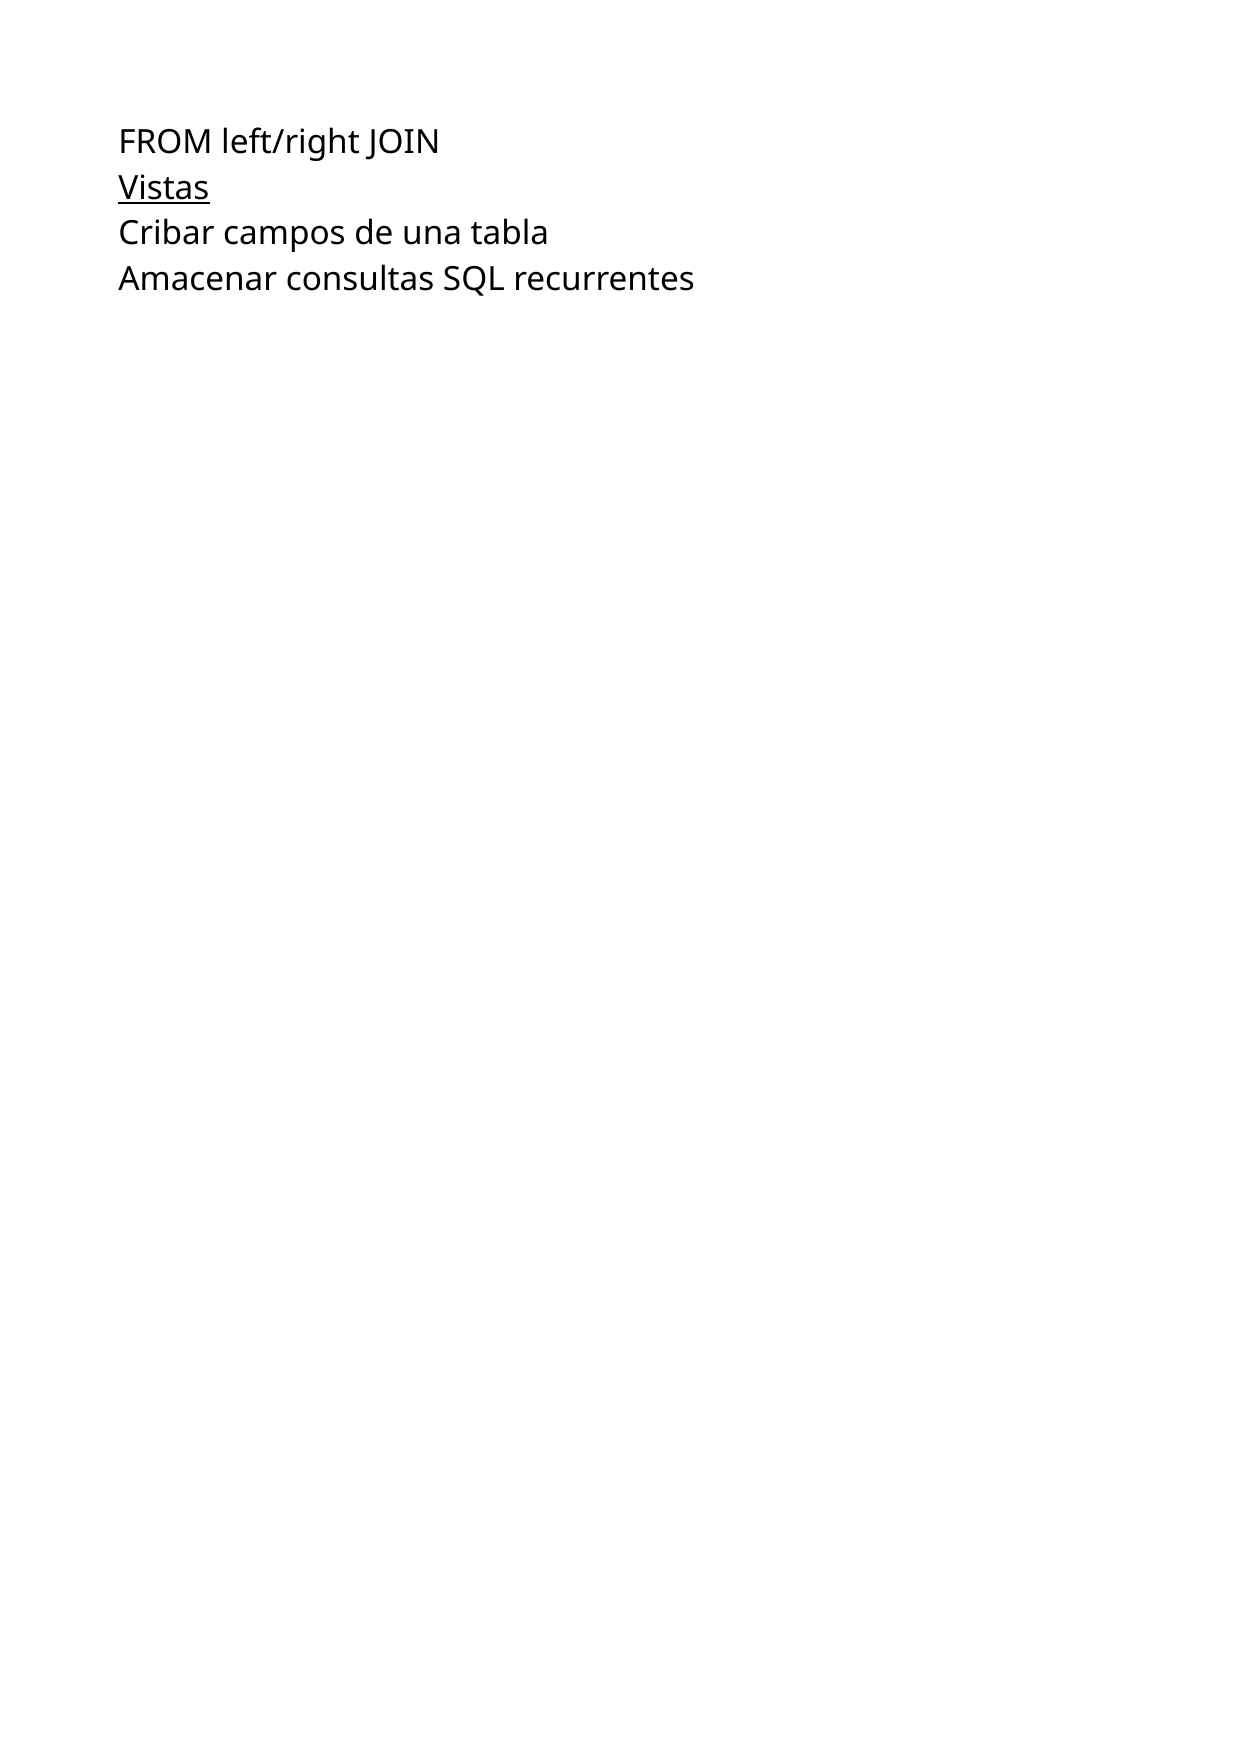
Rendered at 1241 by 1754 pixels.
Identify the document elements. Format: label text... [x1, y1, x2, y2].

text FROM left/right JOIN [118, 118, 1122, 163]
text Cribar campos de una tabla [118, 209, 1122, 254]
text Vistas [118, 163, 1122, 209]
text Amacenar consultas SQL recurrentes [118, 254, 1122, 300]
